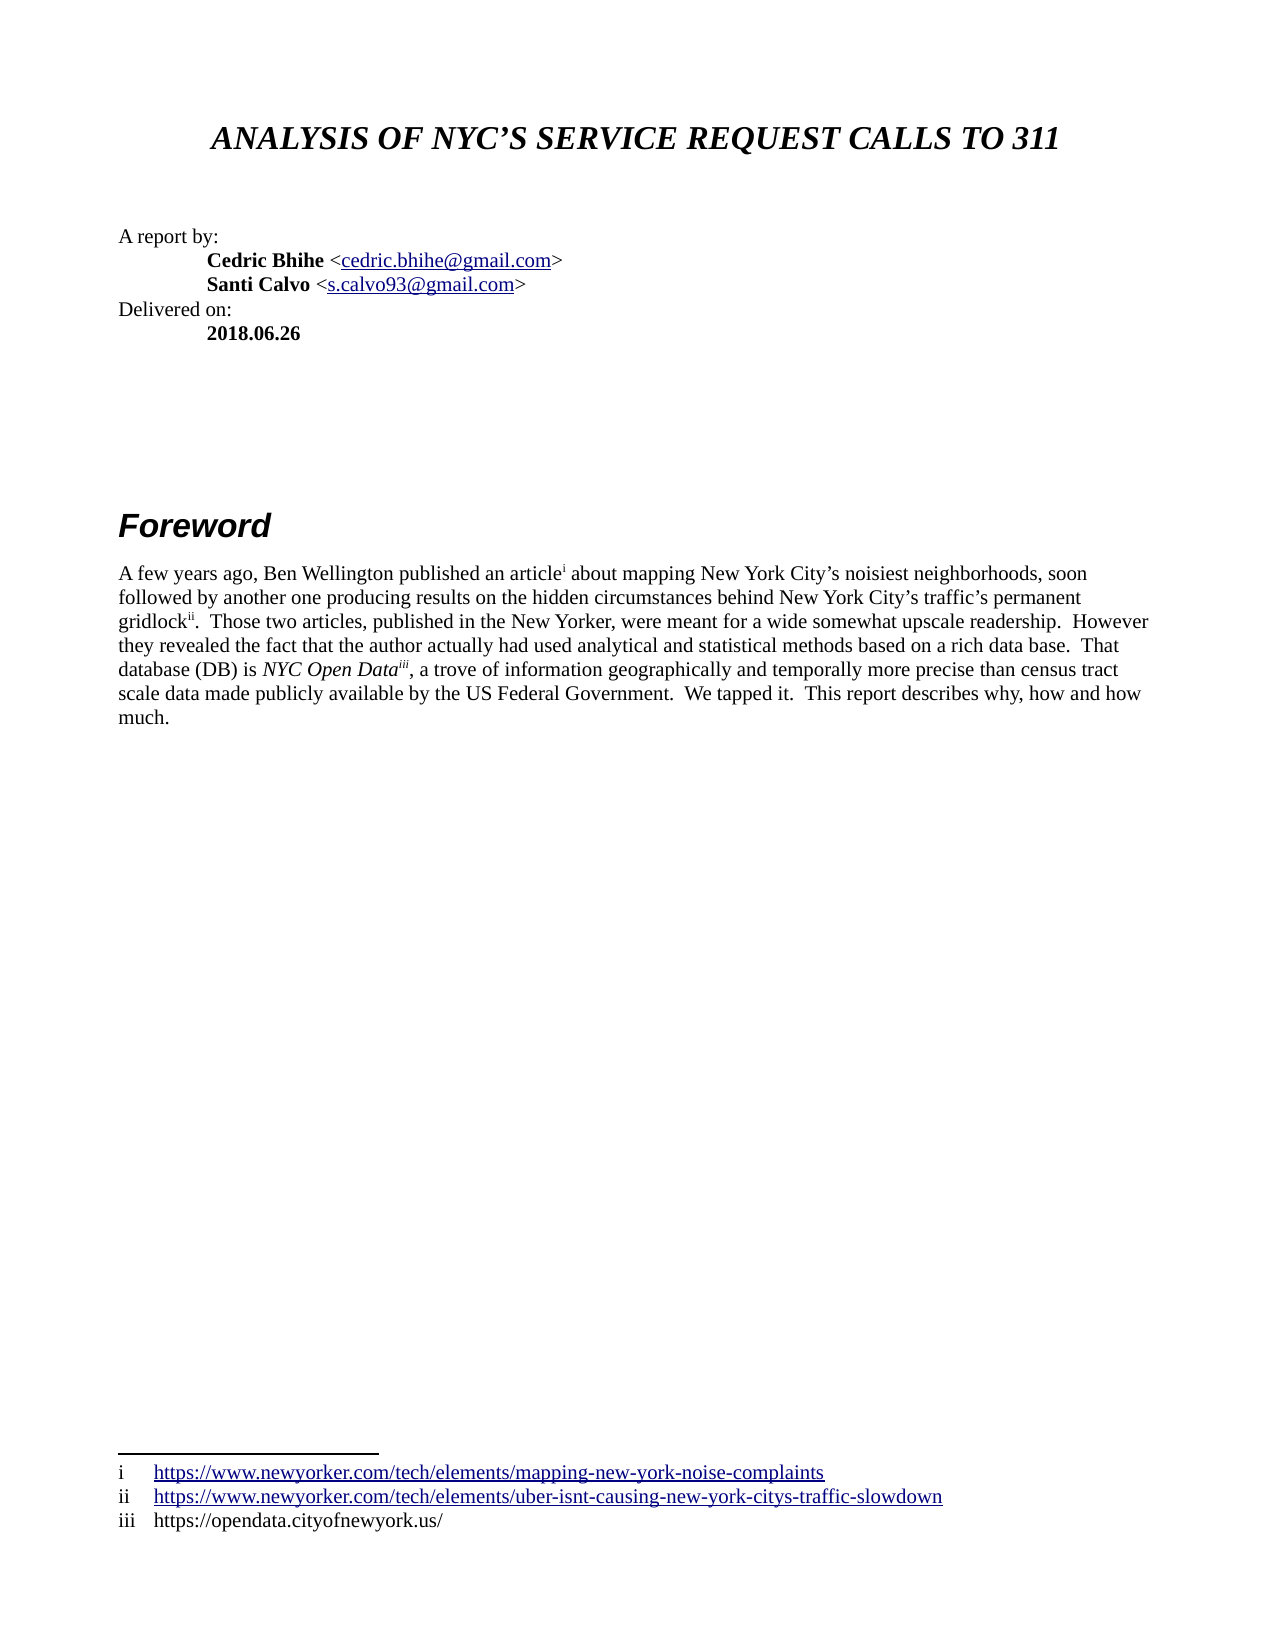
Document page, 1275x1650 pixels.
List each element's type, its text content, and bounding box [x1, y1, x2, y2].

text A report by: [118, 224, 1157, 248]
text https://www.newyorker.com/tech/elements/mapping-new-york-noise-complaints [118, 1460, 1157, 1484]
text https://www.newyorker.com/tech/elements/uber-isnt-causing-new-york-citys-traffic-slowdown [118, 1484, 1157, 1508]
text Santi Calvo <s.calvo93@gmail.com> [118, 272, 1157, 296]
text Cedric Bhihe <cedric.bhihe@gmail.com> [118, 248, 1157, 272]
text https://opendata.cityofnewyork.us/ [118, 1508, 1157, 1532]
subtitle Foreword [118, 506, 1157, 544]
text 2018.06.26 [118, 321, 1157, 344]
text Delivered on: [118, 296, 1157, 321]
text A few years ago, Ben Wellington published an article about mapping New York City’s noisiest neighborhoods, soon followed by another one producing results on the hidden circumstances behind New York City’s traffic’s permanent gridlock. Those two articles, published in the New Yorker, were meant for a wide somewhat upscale readership. However they revealed the fact that the author actually had used analytical and statistical methods based on a rich data base. That database (DB) is NYC Open Data, a trove of information geographically and temporally more precise than census tract scale data made publicly available by the US Federal Government. We tapped it. This report describes why, how and how much. [118, 561, 1157, 729]
